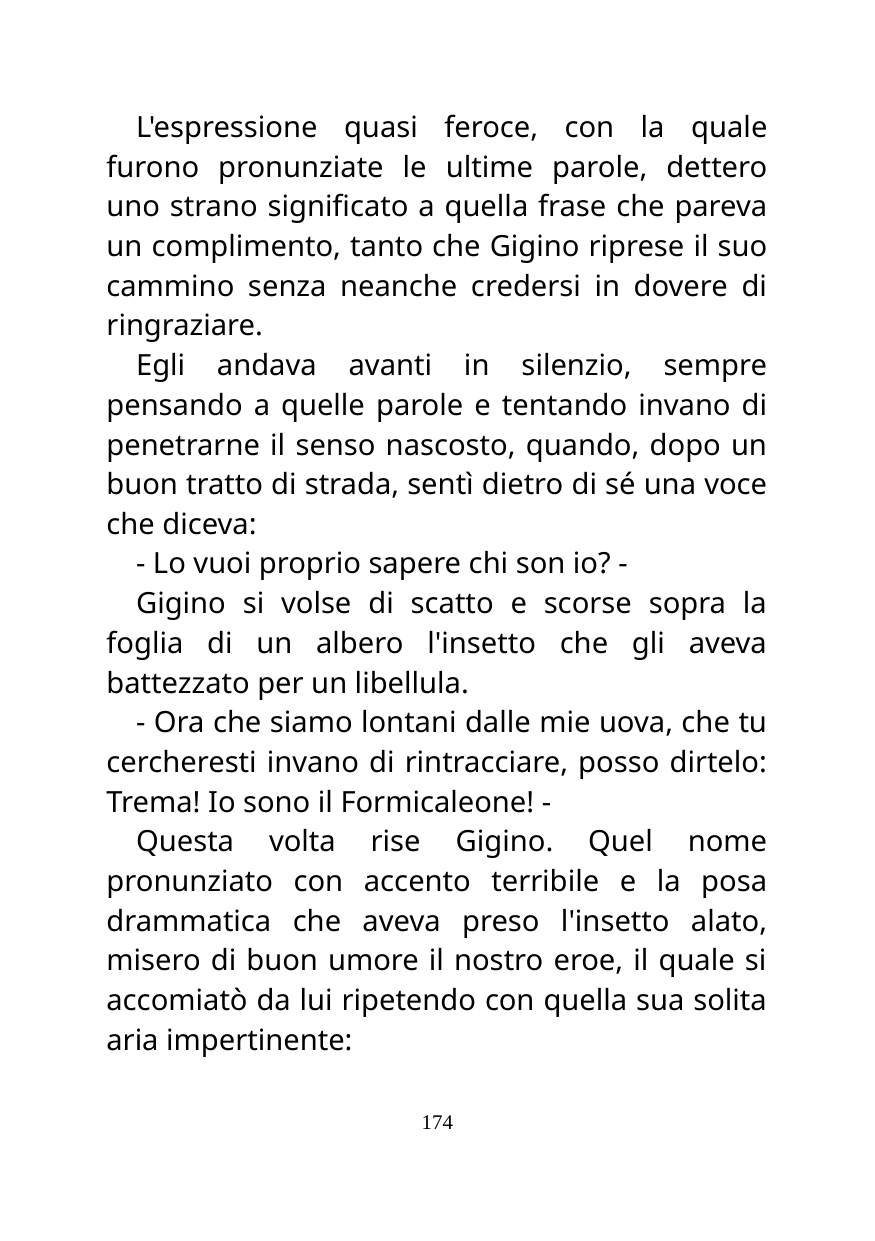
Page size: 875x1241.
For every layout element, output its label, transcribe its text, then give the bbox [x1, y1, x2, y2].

text L'espressione quasi feroce, con la quale furono pronunziate le ultime parole, dettero uno strano significato a quella frase che pareva un complimento, tanto che Gigino riprese il suo cammino senza neanche credersi in dovere di ringraziare. [106, 106, 768, 344]
text - Lo vuoi proprio sapere chi son io? - [106, 543, 768, 582]
text Questa volta rise Gigino. Quel nome pronunziato con accento terribile e la posa drammatica che aveva preso l'insetto alato, misero di buon umore il nostro eroe, il quale si accomiatò da lui ripetendo con quella sua solita aria impertinente: [106, 821, 768, 1059]
text Egli andava avanti in silenzio, sempre pensando a quelle parole e tentando invano di penetrarne il senso nascosto, quando, dopo un buon tratto di strada, sentì dietro di sé una voce che diceva: [106, 344, 768, 543]
text Gigino si volse di scatto e scorse sopra la foglia di un albero l'insetto che gli aveva battezzato per un libellula. [106, 582, 768, 702]
text - Ora che siamo lontani dalle mie uova, che tu cercheresti invano di rintracciare, posso dirtelo: Trema! Io sono il Formicaleone! - [106, 702, 768, 821]
